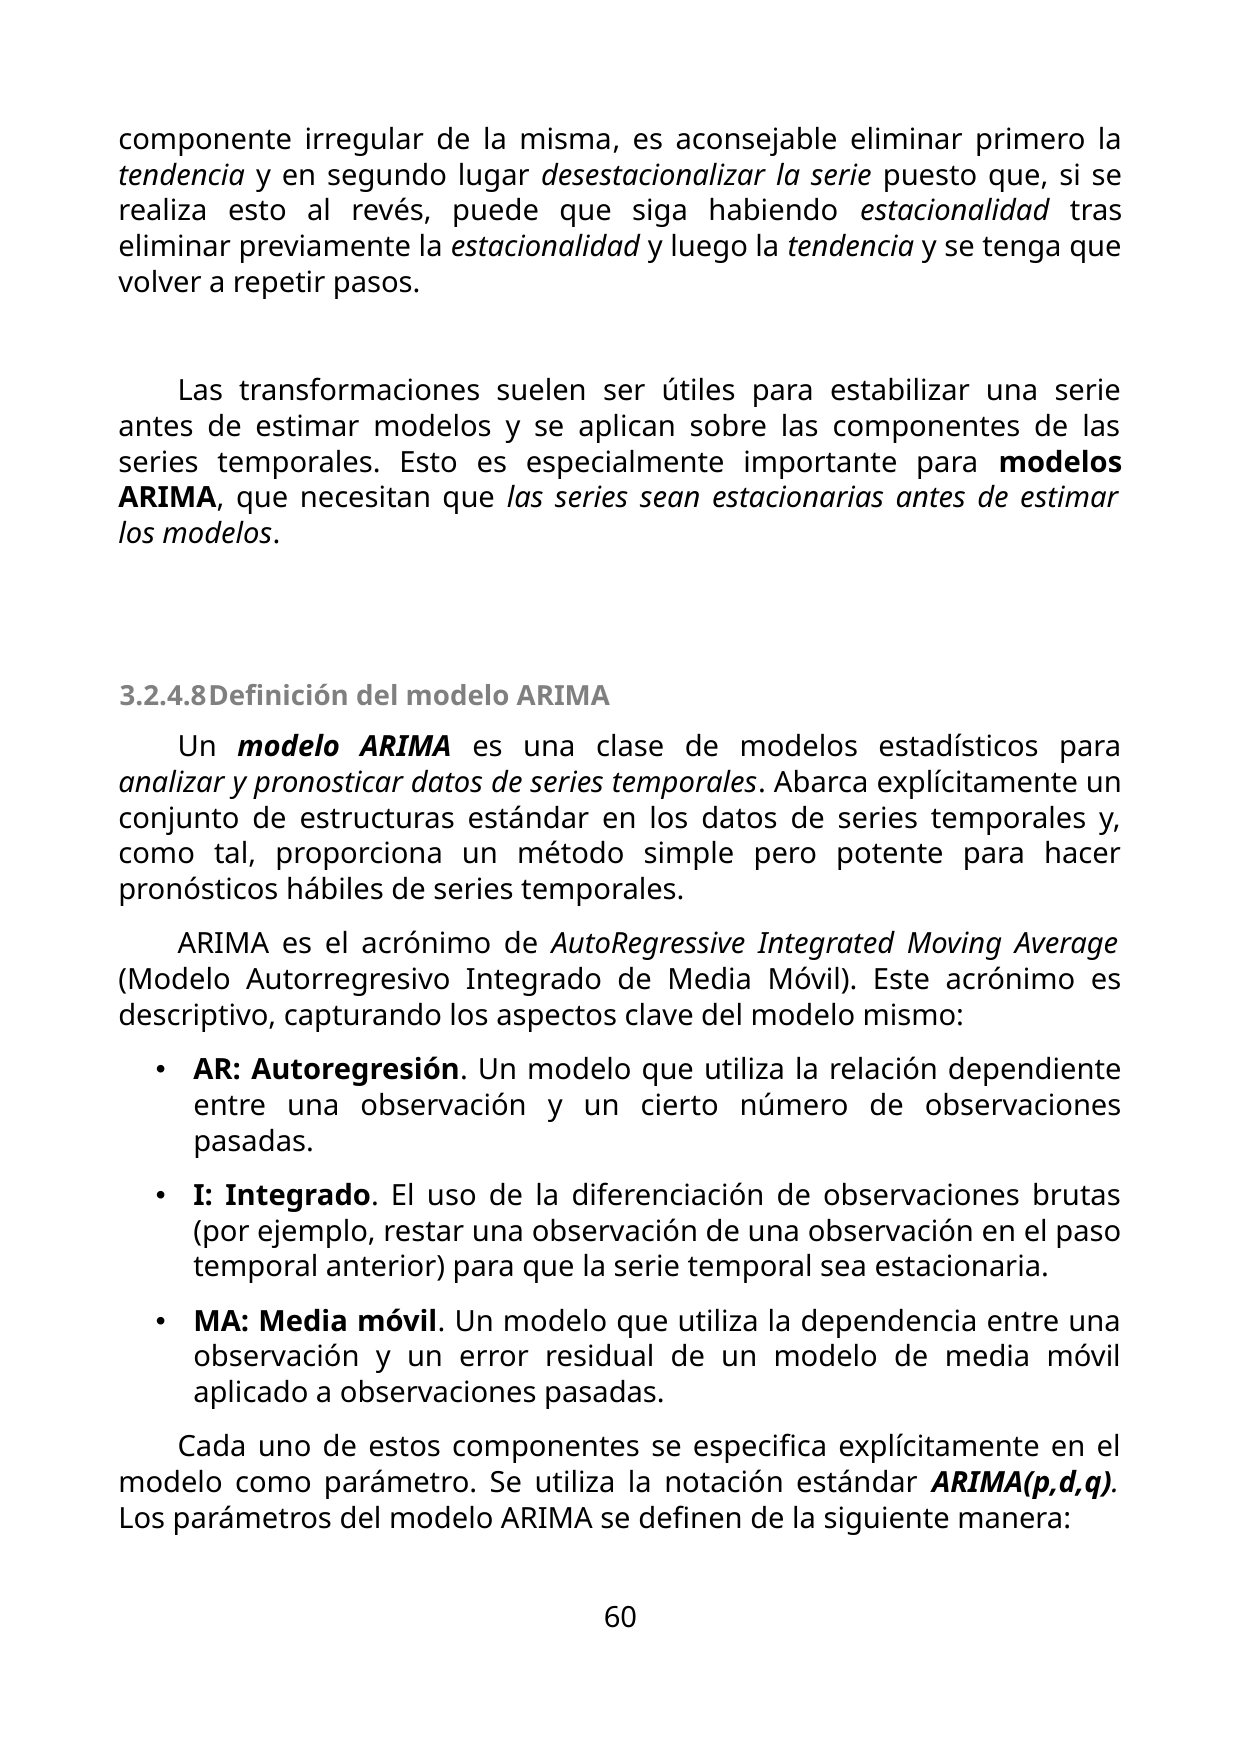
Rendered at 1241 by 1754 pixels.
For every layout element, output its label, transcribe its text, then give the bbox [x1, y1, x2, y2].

text Cada uno de estos componentes se especifica explícitamente en el modelo como parámetro. Se utiliza la notación estándar ARIMA(p,d,q). Los parámetros del modelo ARIMA se definen de la siguiente manera: [118, 1426, 1122, 1537]
list I: Integrado. El uso de la diferenciación de observaciones brutas (por ejemplo, restar una observación de una observación en el paso temporal anterior) para que la serie temporal sea estacionaria. [156, 1174, 1122, 1285]
list AR: Autoregresión. Un modelo que utiliza la relación dependiente entre una observación y un cierto número de observaciones pasadas. [156, 1048, 1122, 1160]
text Un modelo ARIMA es una clase de modelos estadísticos para analizar y pronosticar datos de series temporales. Abarca explícitamente un conjunto de estructuras estándar en los datos de series temporales y, como tal, proporciona un método simple pero potente para hacer pronósticos hábiles de series temporales. [118, 726, 1122, 908]
text Las transformaciones suelen ser útiles para estabilizar una serie antes de estimar modelos y se aplican sobre las componentes de las series temporales. Esto es especialmente importante para modelos ARIMA, que necesitan que las series sean estacionarias antes de estimar los modelos. [118, 369, 1122, 552]
text ARIMA es el acrónimo de AutoRegressive Integrated Moving Average (Modelo Autorregresivo Integrado de Media Móvil). Este acrónimo es descriptivo, capturando los aspectos clave del modelo mismo: [118, 923, 1122, 1034]
text componente irregular de la misma, es aconsejable eliminar primero la tendencia y en segundo lugar desestacionalizar la serie puesto que, si se realiza esto al revés, puede que siga habiendo estacionalidad tras eliminar previamente la estacionalidad y luego la tendencia y se tenga que volver a repetir pasos. [118, 118, 1122, 301]
subtitle Definición del modelo ARIMA [119, 676, 1122, 713]
list MA: Media móvil. Un modelo que utiliza la dependencia entre una observación y un error residual de un modelo de media móvil aplicado a observaciones pasadas. [156, 1300, 1122, 1411]
